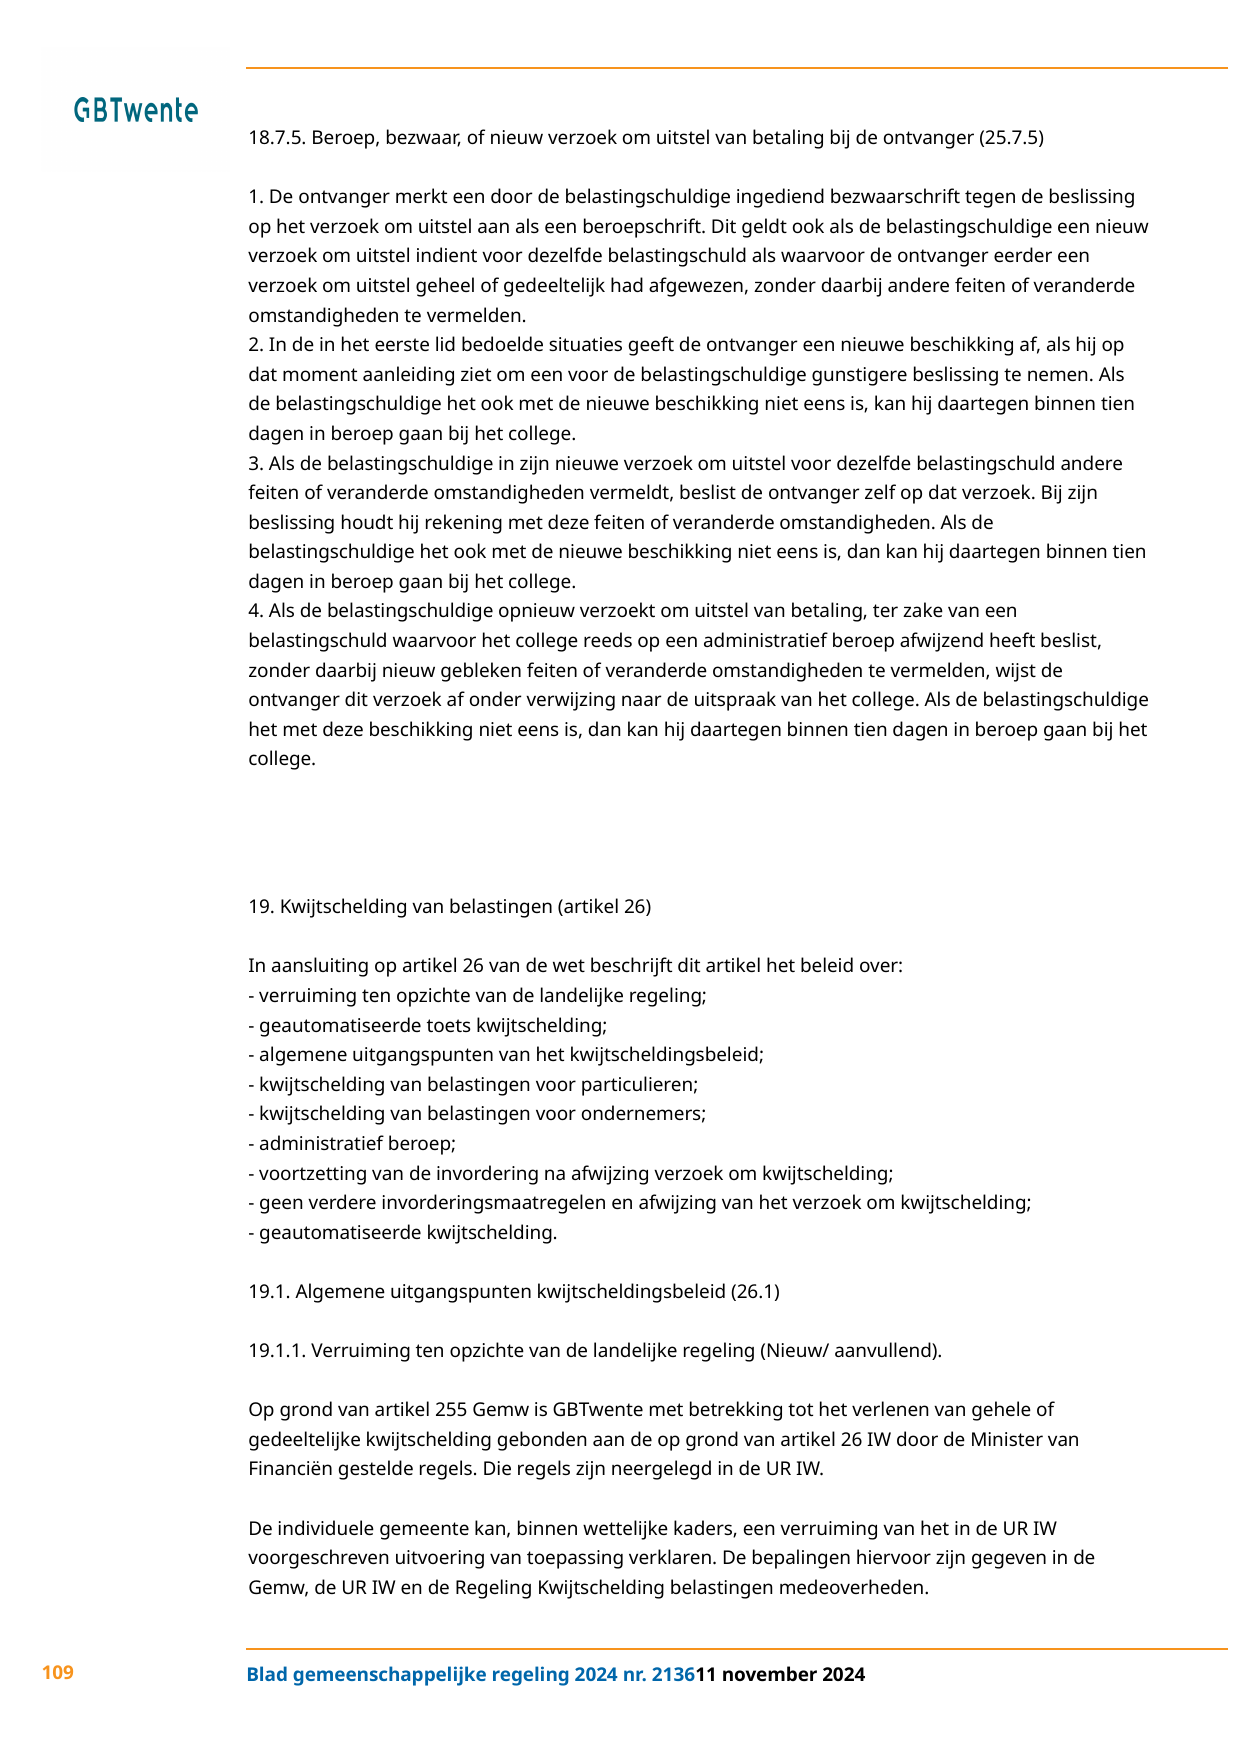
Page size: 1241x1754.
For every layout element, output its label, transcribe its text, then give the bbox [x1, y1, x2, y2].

text - geen verdere invorderingsmaatregelen en afwijzing van het verzoek om kwijtschelding; [248, 1189, 1152, 1215]
picture [41, 47, 231, 172]
text - kwijtschelding van belastingen voor ondernemers; [248, 1101, 1152, 1126]
text 19.1. Algemene uitgangspunten kwijtscheldingsbeleid (26.1) [248, 1278, 1152, 1304]
text - geautomatiseerde toets kwijtschelding; [248, 1012, 1152, 1038]
text 4. Als de belastingschuldige opnieuw verzoekt om uitstel van betaling, ter zake van een belastingschuld waarvoor het college reeds op een administratief beroep afwijzend heeft beslist, zonder daarbij nieuw gebleken feiten of veranderde omstandigheden te vermelden, wijst de ontvanger dit verzoek af onder verwijzing naar de uitspraak van het college. Als de belastingschuldige het met deze beschikking niet eens is, dan kan hij daartegen binnen tien dagen in beroep gaan bij het college. [248, 598, 1152, 771]
text - voortzetting van de invordering na afwijzing verzoek om kwijtschelding; [248, 1160, 1152, 1186]
text - geautomatiseerde kwijtschelding. [248, 1219, 1152, 1245]
text 18.7.5. Beroep, bezwaar, of nieuw verzoek om uitstel van betaling bij de ontvanger (25.7.5) [248, 124, 1152, 150]
text Op grond van artikel 255 Gemw is GBTwente met betrekking tot het verlenen van gehele of gedeeltelijke kwijtschelding gebonden aan de op grond van artikel 26 IW door de Minister van Financiën gestelde regels. Die regels zijn neergelegd in de UR IW. [248, 1396, 1152, 1481]
text De individuele gemeente kan, binnen wettelijke kaders, een verruiming van het in de UR IW voorgeschreven uitvoering van toepassing verklaren. De bepalingen hiervoor zijn gegeven in de Gemw, de UR IW en de Regeling Kwijtschelding belastingen medeoverheden. [248, 1515, 1152, 1600]
text - verruiming ten opzichte van de landelijke regeling; [248, 982, 1152, 1008]
text 19. Kwijtschelding van belastingen (artikel 26) [248, 893, 1152, 919]
text 1. De ontvanger merkt een door de belastingschuldige ingediend bezwaarschrift tegen de beslissing op het verzoek om uitstel aan als een beroepschrift. Dit geldt ook als de belastingschuldige een nieuw verzoek om uitstel indient voor dezelfde belastingschuld als waarvoor de ontvanger eerder een verzoek om uitstel geheel of gedeeltelijk had afgewezen, zonder daarbij andere feiten of veranderde omstandigheden te vermelden. [248, 183, 1152, 328]
text 19.1.1. Verruiming ten opzichte van de landelijke regeling (Nieuw/ aanvullend). [248, 1337, 1152, 1363]
text 3. Als de belastingschuldige in zijn nieuwe verzoek om uitstel voor dezelfde belastingschuld andere feiten of veranderde omstandigheden vermeldt, beslist de ontvanger zelf op dat verzoek. Bij zijn beslissing houdt hij rekening met deze feiten of veranderde omstandigheden. Als de belastingschuldige het ook met de nieuwe beschikking niet eens is, dan kan hij daartegen binnen tien dagen in beroep gaan bij het college. [248, 450, 1152, 594]
text - administratief beroep; [248, 1130, 1152, 1156]
text - kwijtschelding van belastingen voor particulieren; [248, 1071, 1152, 1097]
text 2. In de in het eerste lid bedoelde situaties geeft de ontvanger een nieuwe beschikking af, als hij op dat moment aanleiding ziet om een voor de belastingschuldige gunstigere beslissing te nemen. Als de belastingschuldige het ook met de nieuwe beschikking niet eens is, kan hij daartegen binnen tien dagen in beroep gaan bij het college. [248, 331, 1152, 446]
text In aansluiting op artikel 26 van de wet beschrijft dit artikel het beleid over: [248, 953, 1152, 978]
text - algemene uitgangspunten van het kwijtscheldingsbeleid; [248, 1041, 1152, 1067]
